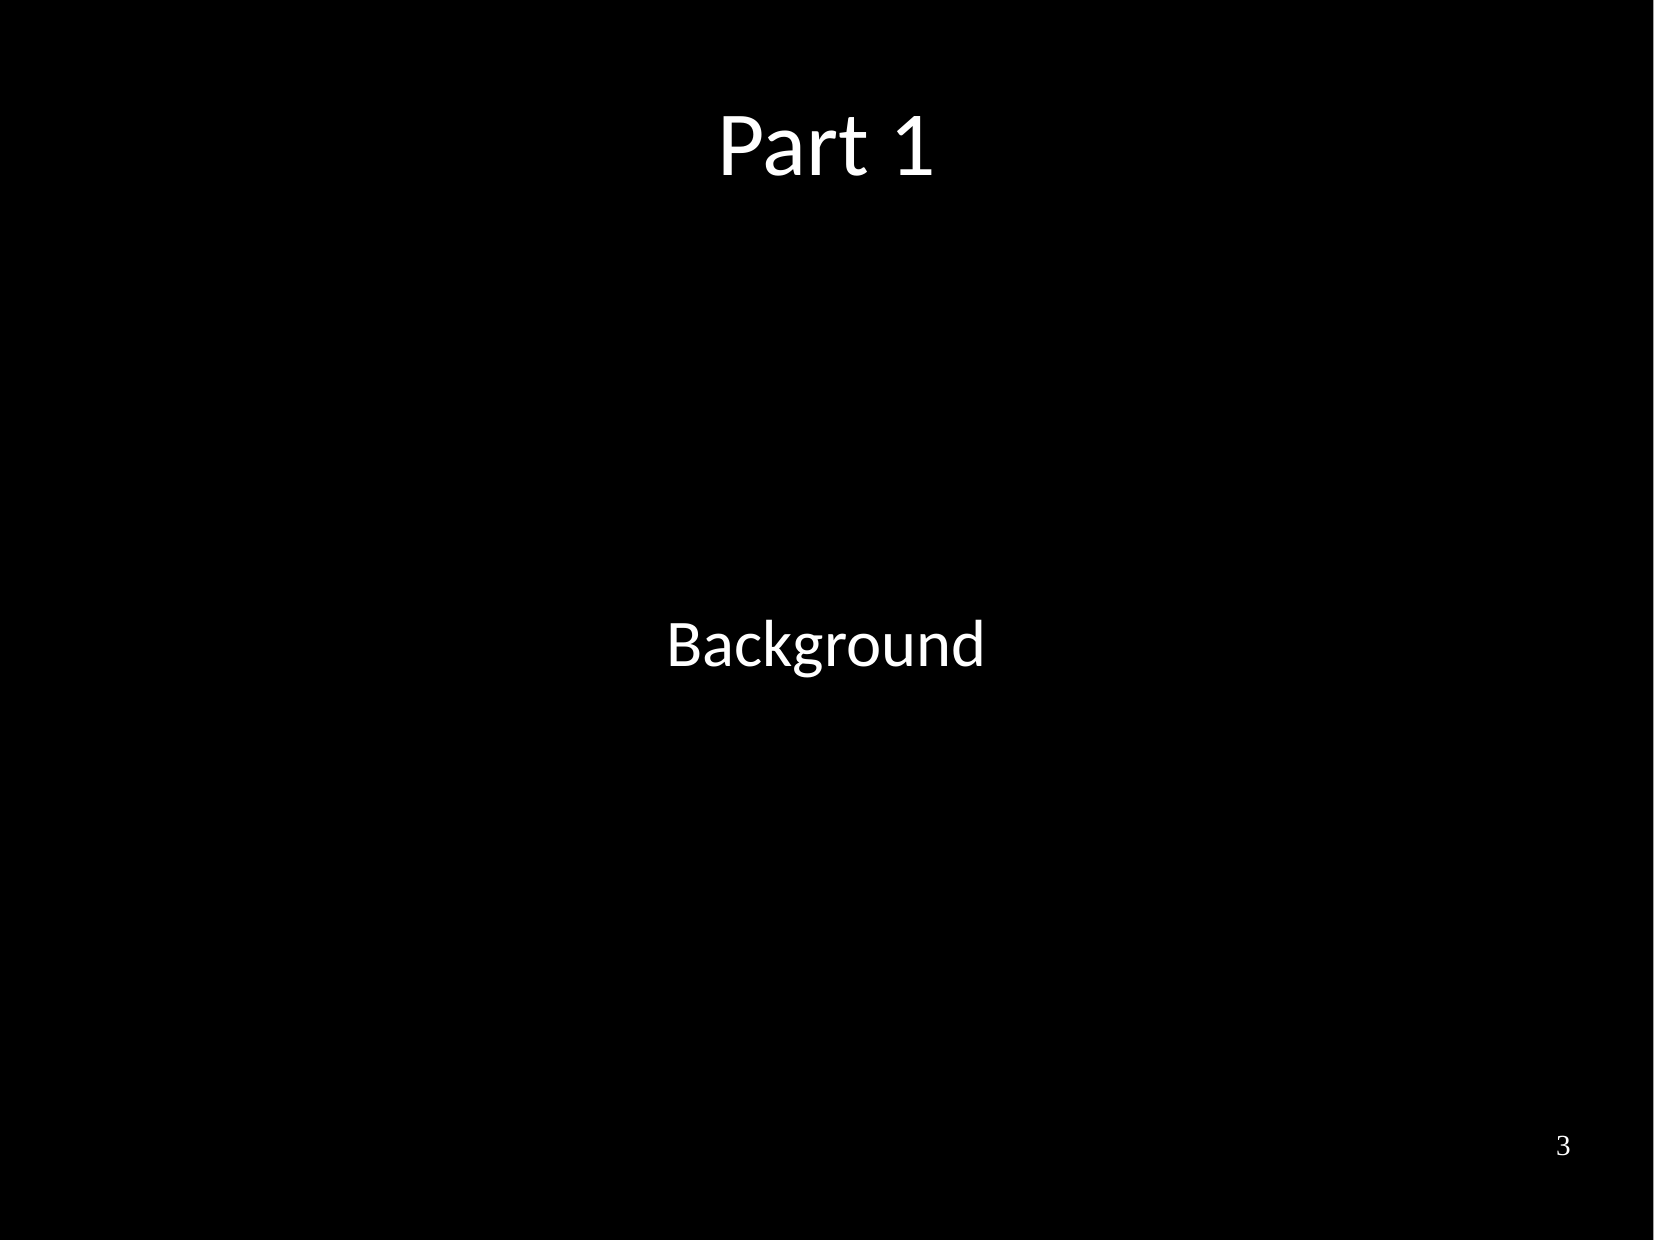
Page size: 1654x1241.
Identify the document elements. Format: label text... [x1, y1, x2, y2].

title Part 1 [82, 49, 1571, 257]
subtitle Background [82, 290, 1571, 1010]
